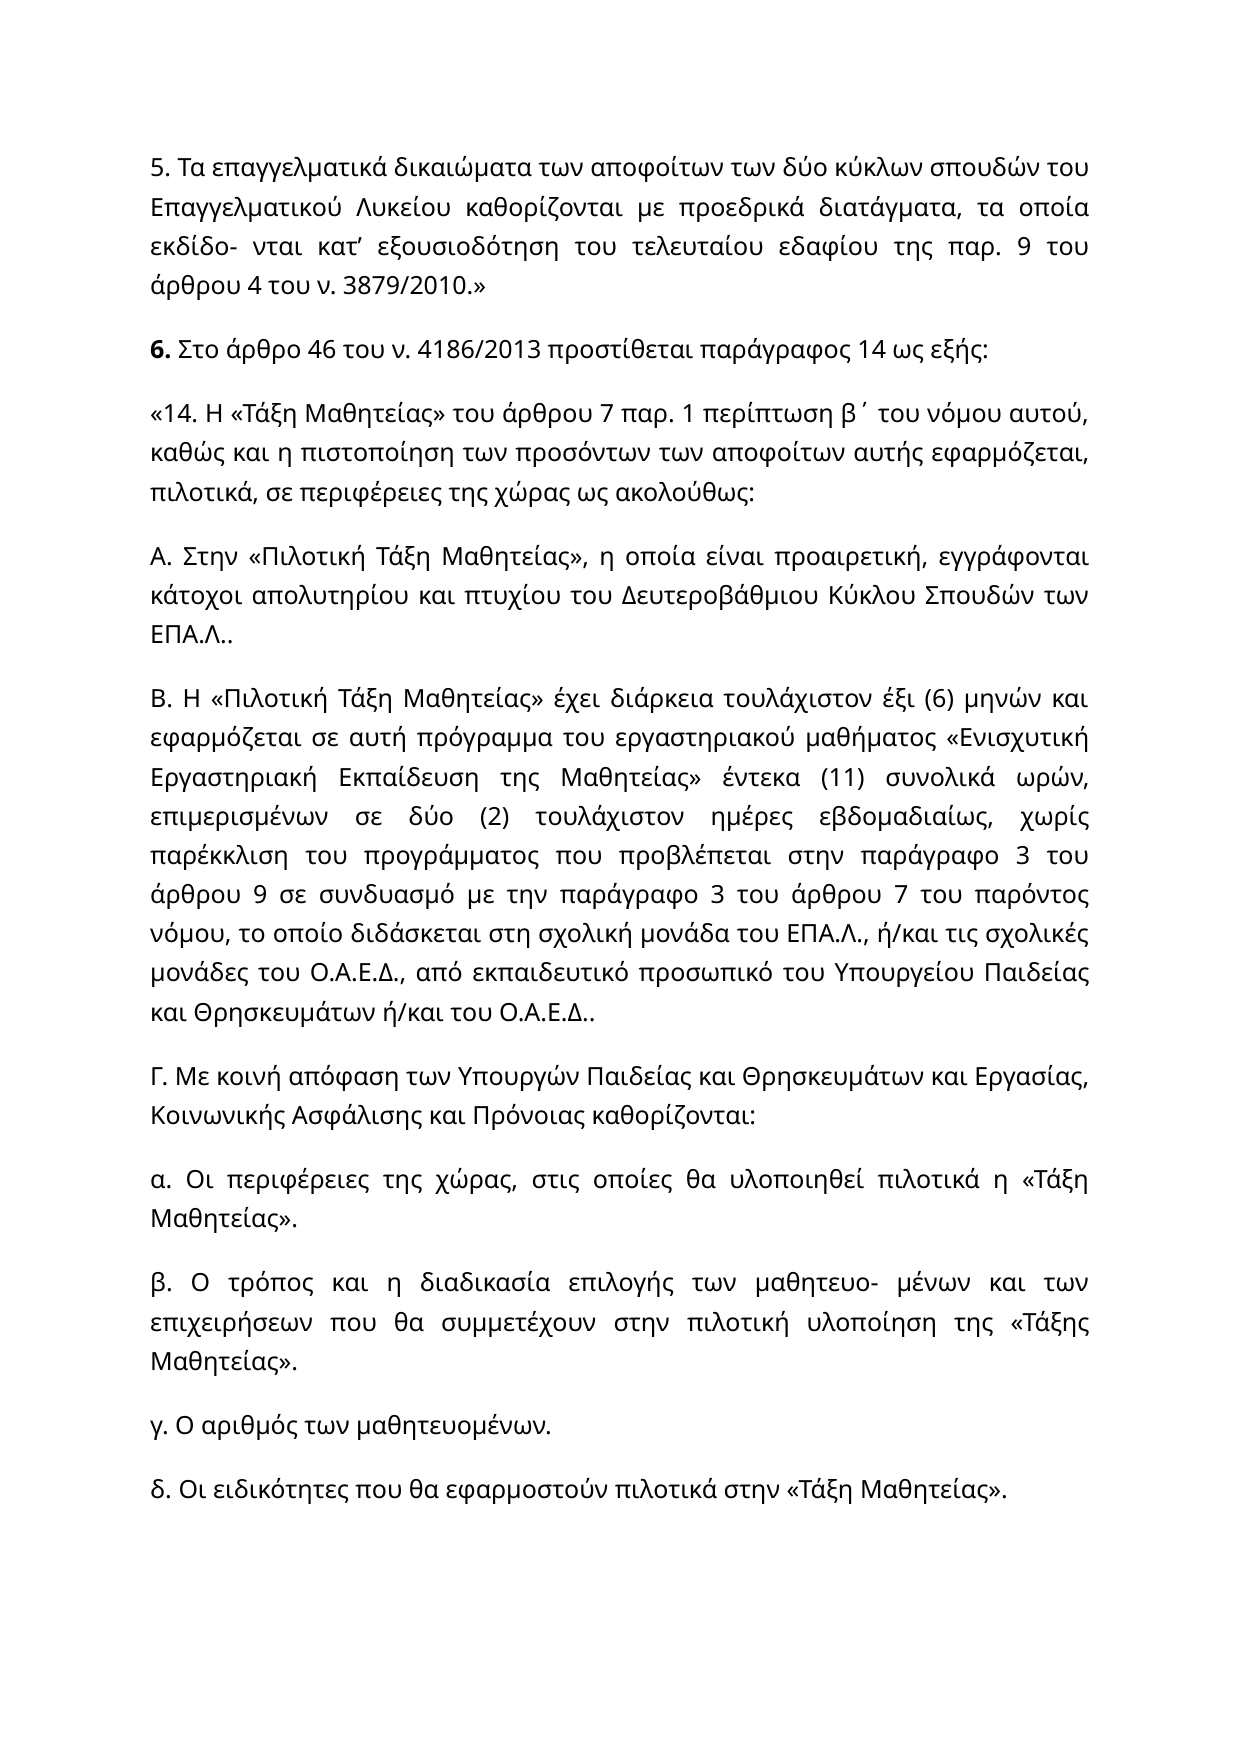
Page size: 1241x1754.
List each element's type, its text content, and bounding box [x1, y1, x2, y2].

text γ. Ο αριθμός των μαθητευομένων. [150, 1407, 1090, 1442]
text «14. Η «Τάξη Μαθητείας» του άρθρου 7 παρ. 1 περίπτωση β΄ του νόμου αυτού, καθώς και η πιστοποίηση των προσόντων των αποφοίτων αυτής εφαρμόζεται, πιλοτικά, σε περιφέρειες της χώρας ως ακολούθως: [150, 396, 1090, 508]
text β. Ο τρόπος και η διαδικασία επιλογής των μαθητευο- μένων και των επιχειρήσεων που θα συμμετέχουν στην πιλοτική υλοποίηση της «Τάξης Μαθητείας». [150, 1265, 1090, 1377]
text Α. Στην «Πιλοτική Τάξη Μαθητείας», η οποία είναι προαιρετική, εγγράφονται κάτοχοι απολυτηρίου και πτυχίου του Δευτεροβάθμιου Κύκλου Σπουδών των ΕΠΑ.Λ.. [150, 538, 1090, 651]
text α. Οι περιφέρειες της χώρας, στις οποίες θα υλοποιηθεί πιλοτικά η «Τάξη Μαθητείας». [150, 1162, 1090, 1235]
text 5. Τα επαγγελματικά δικαιώματα των αποφοίτων των δύο κύκλων σπουδών του Επαγγελματικού Λυκείου καθορίζονται με προεδρικά διατάγματα, τα οποία εκδίδο- νται κατ’ εξουσιοδότηση του τελευταίου εδαφίου της παρ. 9 του άρθρου 4 του ν. 3879/2010.» [150, 150, 1090, 302]
text 6. Στο άρθρο 46 του ν. 4186/2013 προστίθεται παράγραφος 14 ως εξής: [150, 332, 1090, 366]
text Β. Η «Πιλοτική Τάξη Μαθητείας» έχει διάρκεια τουλάχιστον έξι (6) μηνών και εφαρμόζεται σε αυτή πρόγραμμα του εργαστηριακού μαθήματος «Ενισχυτική Εργαστηριακή Εκπαίδευση της Μαθητείας» έντεκα (11) συνολικά ωρών, επιμερισμένων σε δύο (2) τουλάχιστον ημέρες εβδομαδιαίως, χωρίς παρέκκλιση του προγράμματος που προβλέπεται στην παράγραφο 3 του άρθρου 9 σε συνδυασμό με την παράγραφο 3 του άρθρου 7 του παρόντος νόμου, το οποίο διδάσκεται στη σχολική μονάδα του ΕΠΑ.Λ., ή/και τις σχολικές μονάδες του Ο.Α.Ε.Δ., από εκπαιδευτικό προσωπικό του Υπουργείου Παιδείας και Θρησκευμάτων ή/και του Ο.Α.Ε.Δ.. [150, 681, 1090, 1028]
text δ. Οι ειδικότητες που θα εφαρμοστούν πιλοτικά στην «Τάξη Μαθητείας». [150, 1472, 1090, 1506]
text Γ. Με κοινή απόφαση των Υπουργών Παιδείας και Θρησκευμάτων και Εργασίας, Κοινωνικής Ασφάλισης και Πρόνοιας καθορίζονται: [150, 1058, 1090, 1132]
